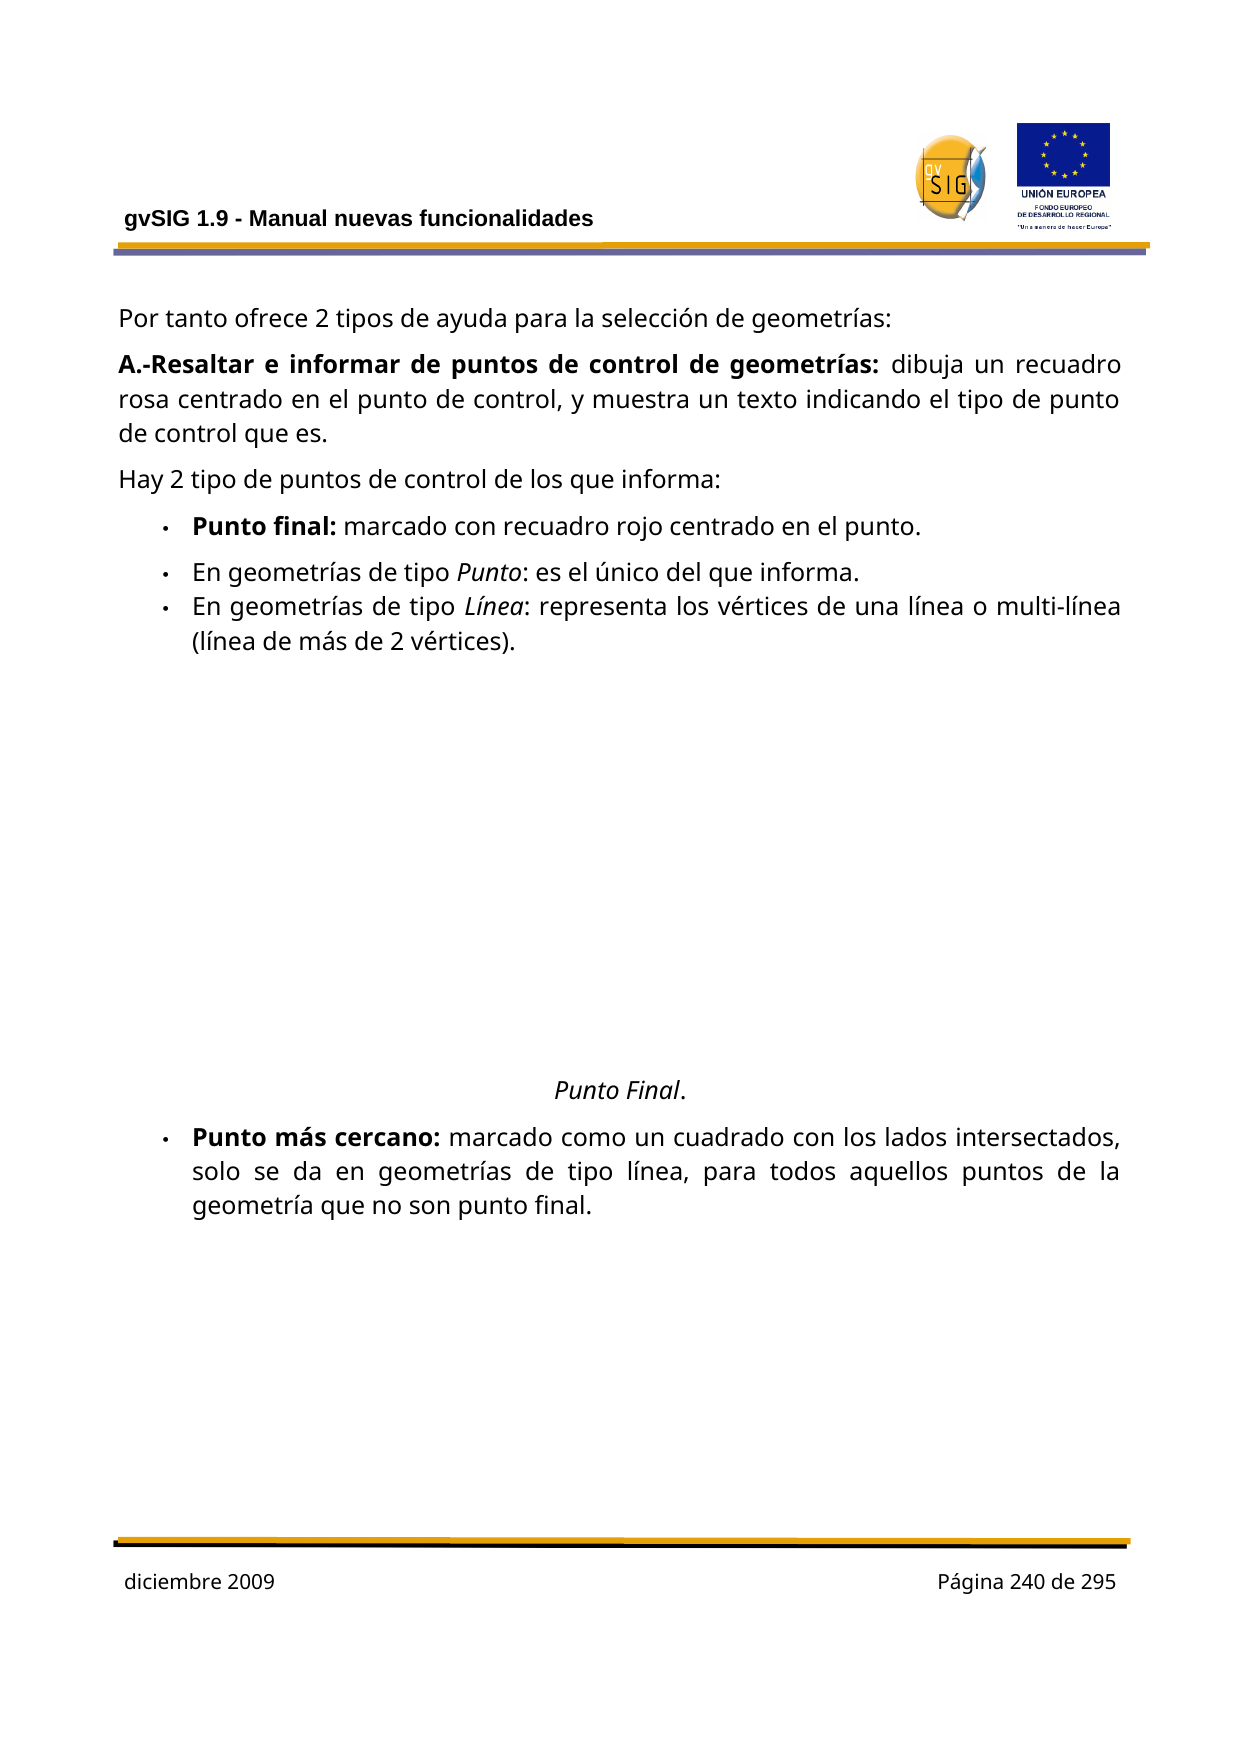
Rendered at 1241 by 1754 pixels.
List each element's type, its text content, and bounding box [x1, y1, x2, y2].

text Hay 2 tipo de puntos de control de los que informa: [118, 462, 1122, 496]
text A.-Resaltar e informar de puntos de control de geometrías: dibuja un recuadro rosa centrado en el punto de control, y muestra un texto indicando el tipo de punto de control que es. [118, 347, 1122, 449]
picture [1015, 123, 1112, 232]
list En geometrías de tipo Punto: es el único del que informa. [162, 555, 1122, 589]
text Punto Final. [118, 1073, 1122, 1107]
picture [914, 134, 987, 222]
list En geometrías de tipo Línea: representa los vértices de una línea o multi-línea (línea de más de 2 vértices). [162, 589, 1122, 657]
list Punto final: marcado con recuadro rojo centrado en el punto. [162, 508, 1122, 542]
text Por tanto ofrece 2 tipos de ayuda para la selección de geometrías: [118, 301, 1122, 335]
list Punto más cercano: marcado como un cuadrado con los lados intersectados, solo se da en geometrías de tipo línea, para todos aquellos puntos de la geometría que no son punto final. [162, 1119, 1122, 1222]
